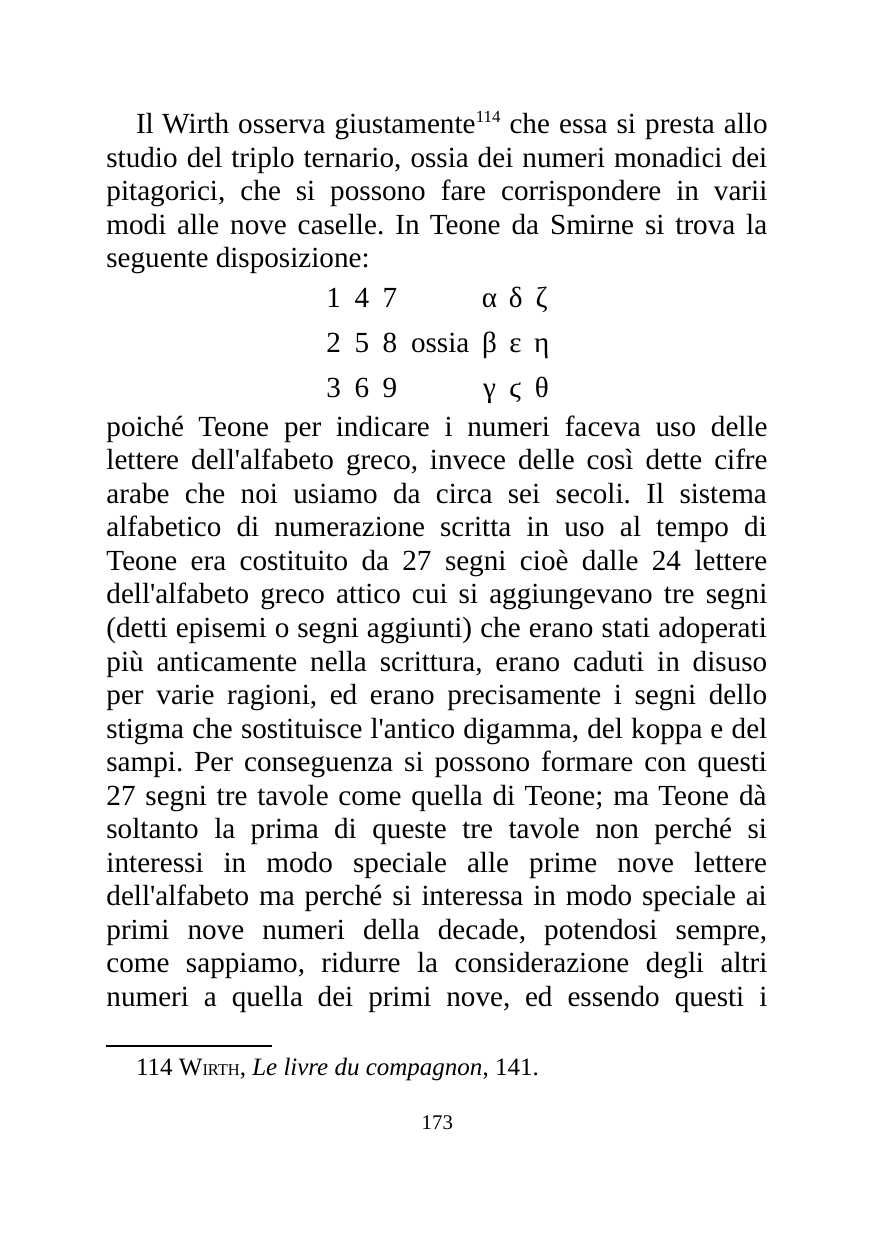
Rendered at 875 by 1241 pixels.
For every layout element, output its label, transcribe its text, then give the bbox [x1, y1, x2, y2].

text Wirth, Le livre du compagnon, 141. [106, 1052, 768, 1080]
table_header δ [503, 274, 528, 319]
table_header ζ [528, 274, 555, 319]
table_cell ε [503, 319, 528, 364]
table_cell 9 [376, 364, 404, 409]
table_cell 3 [319, 364, 347, 409]
text poiché Teone per indicare i numeri faceva uso delle lettere dell'alfabeto greco, invece delle così dette cifre arabe che noi usiamo da circa sei secoli. Il sistema alfabetico di numerazione scritta in uso al tempo di Teone era costituito da 27 segni cioè dalle 24 lettere dell'alfabeto greco attico cui si aggiungevano tre segni (detti episemi o segni aggiunti) che erano stati adoperati più anticamente nella scrittura, erano caduti in disuso per varie ragioni, ed erano precisamente i segni dello stigma che sostituisce l'antico digamma, del koppa e del sampi. Per conseguenza si possono formare con questi 27 segni tre tavole come quella di Teone; ma Teone dà soltanto la prima di queste tre tavole non perché si interessi in modo speciale alle prime nove lettere dell'alfabeto ma perché si interessa in modo speciale ai primi nove numeri della decade, potendosi sempre, come sappiamo, ridurre la considerazione degli altri numeri a quella dei primi nove, ed essendo questi i [106, 409, 768, 1013]
table_cell θ [528, 364, 555, 409]
table_cell ϛ [503, 364, 528, 409]
table_cell 6 [348, 364, 376, 409]
table_header 4 [348, 274, 376, 319]
table_cell 5 [348, 319, 376, 364]
table_cell ossia [404, 319, 476, 364]
table_cell [404, 364, 476, 409]
table_header [404, 274, 476, 319]
table_header α [476, 274, 503, 319]
table_header 7 [376, 274, 404, 319]
table_cell γ [476, 364, 503, 409]
table_cell η [528, 319, 555, 364]
table_header 1 [319, 274, 347, 319]
table_cell β [476, 319, 503, 364]
table_cell 2 [319, 319, 347, 364]
text Il Wirth osserva giustamente che essa si presta allo studio del triplo ternario, ossia dei numeri monadici dei pitagorici, che si possono fare corrispondere in varii modi alle nove caselle. In Teone da Smirne si trova la seguente disposizione: [106, 106, 768, 274]
table_cell 8 [376, 319, 404, 364]
